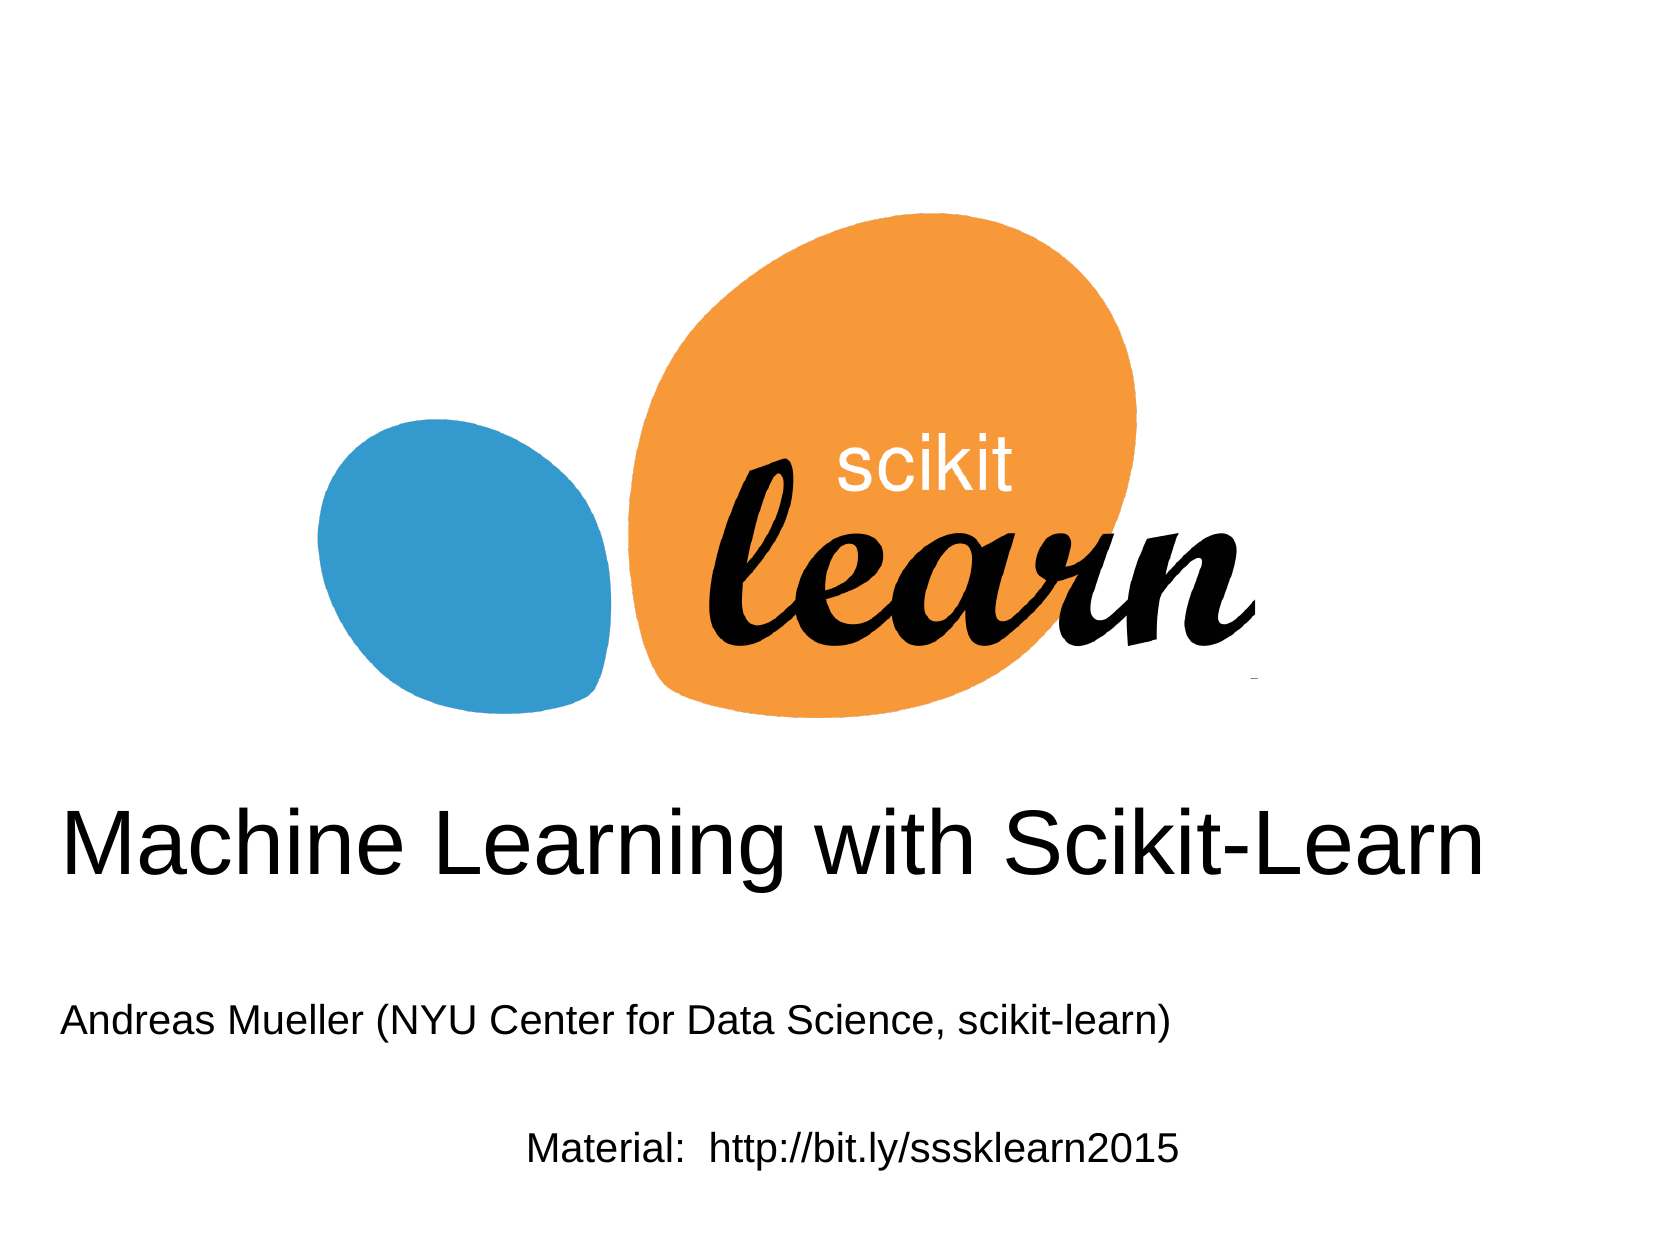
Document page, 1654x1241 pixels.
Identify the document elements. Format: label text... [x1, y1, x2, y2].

title Machine Learning with Scikit-Learn Andreas Mueller (NYU Center for Data Science, scikit-learn) [60, 790, 1549, 1044]
picture [296, 93, 1276, 749]
text_box Material: http://bit.ly/sssklearn2015 [15, 1125, 1621, 1187]
